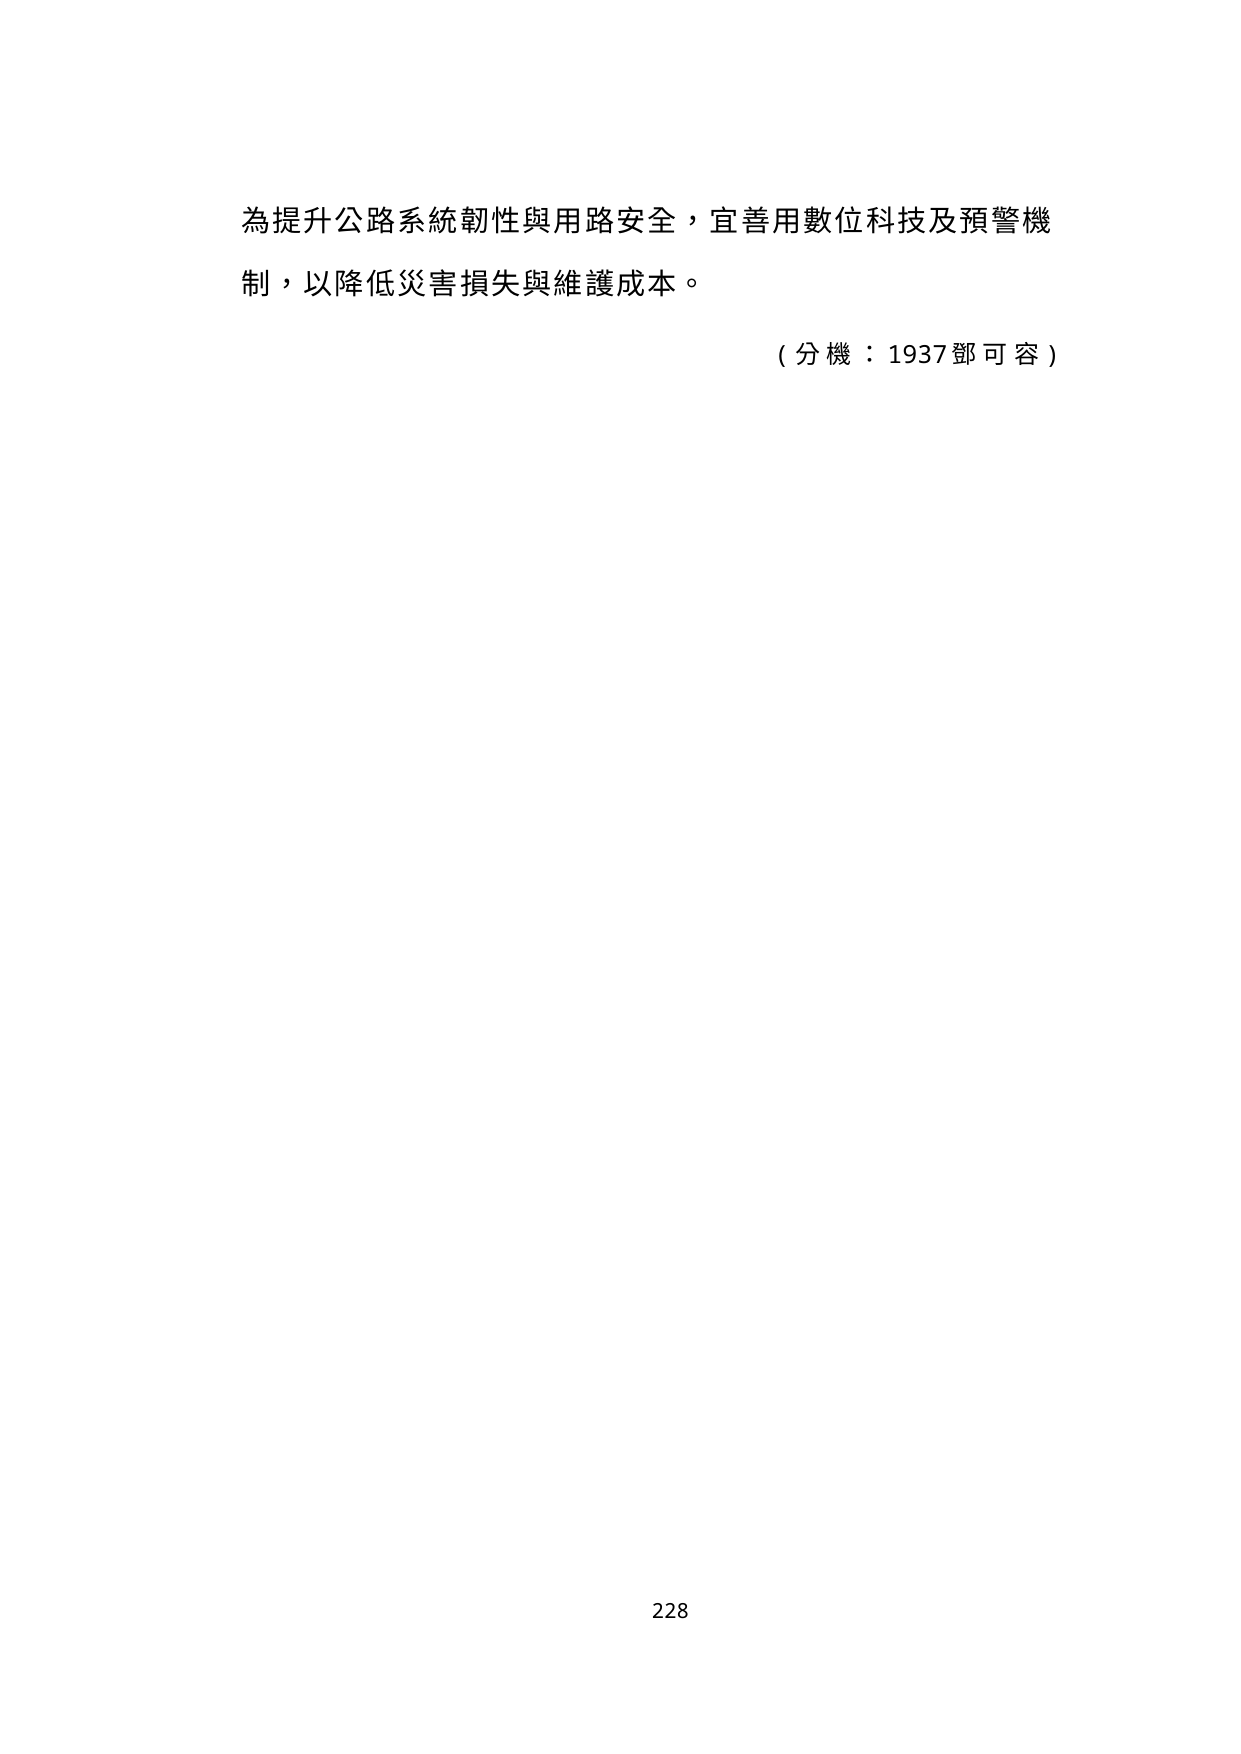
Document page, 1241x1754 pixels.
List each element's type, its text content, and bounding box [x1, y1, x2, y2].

text (分機：1937鄧可容) [203, 302, 1063, 365]
text 為提升公路系統韌性與用路安全，宜善用數位科技及預警機制，以降低災害損失與維護成本。 [236, 177, 1063, 302]
